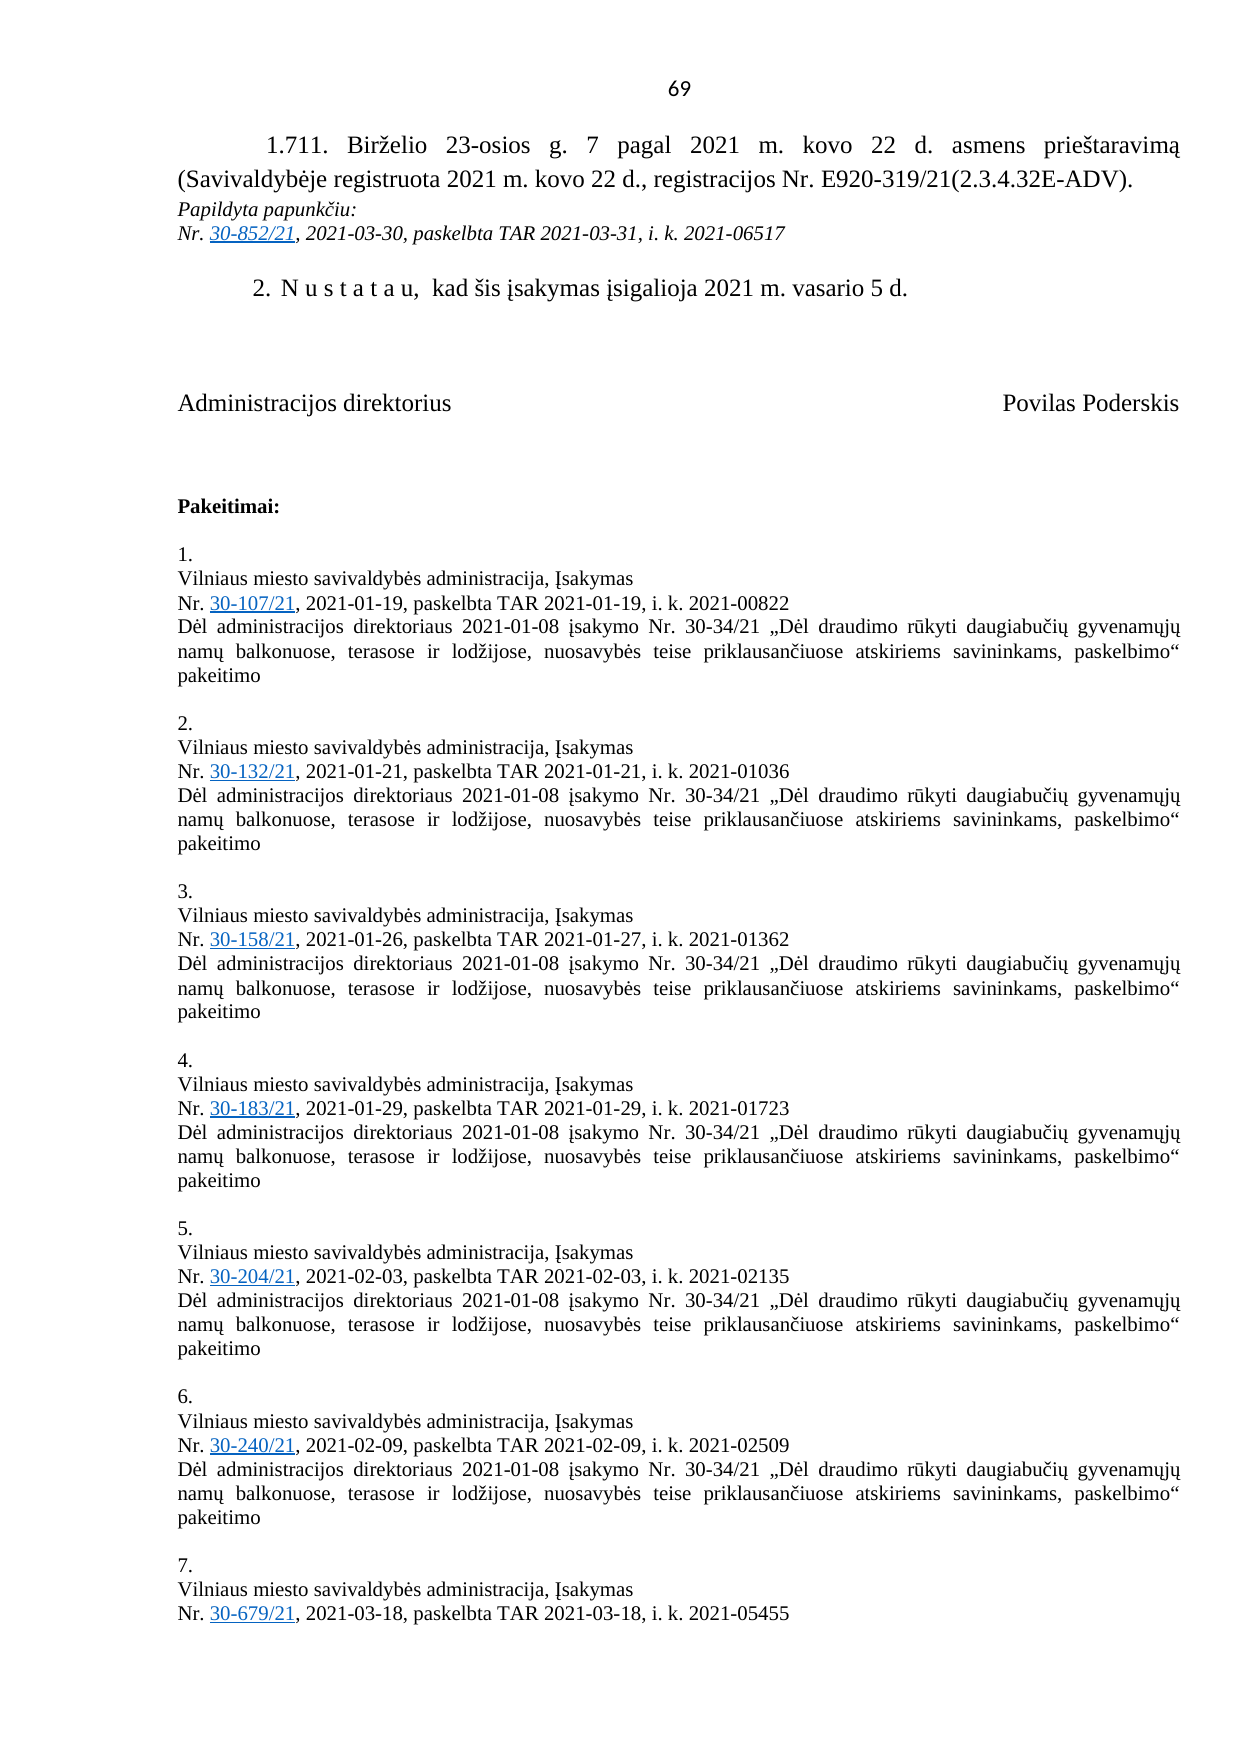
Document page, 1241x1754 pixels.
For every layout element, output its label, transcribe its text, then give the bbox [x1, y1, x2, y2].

text 2. [177, 711, 1181, 735]
text Vilniaus miesto savivaldybės administracija, Įsakymas [177, 1408, 1181, 1433]
text 1. [177, 542, 1181, 566]
text Nr. 30-107/21, 2021-01-19, paskelbta TAR 2021-01-19, i. k. 2021-00822 [177, 590, 1181, 614]
text Vilniaus miesto savivaldybės administracija, Įsakymas [177, 903, 1181, 927]
text Vilniaus miesto savivaldybės administracija, Įsakymas [177, 566, 1181, 590]
text Nr. 30-183/21, 2021-01-29, paskelbta TAR 2021-01-29, i. k. 2021-01723 [177, 1096, 1181, 1120]
text 3. [177, 879, 1181, 903]
text Nr. 30-132/21, 2021-01-21, paskelbta TAR 2021-01-21, i. k. 2021-01036 [177, 759, 1181, 783]
text Administracijos direktorius Povilas Poderskis [177, 388, 1181, 417]
text Pakeitimai: [177, 494, 1181, 518]
text Dėl administracijos direktoriaus 2021-01-08 įsakymo Nr. 30-34/21 „Dėl draudimo rūkyti daugiabučių gyvenamųjų namų balkonuose, terasose ir lodžijose, nuosavybės teise priklausančiuose atskiriems savininkams, paskelbimo“ pakeitimo [177, 1457, 1181, 1529]
text Vilniaus miesto savivaldybės administracija, Įsakymas [177, 735, 1181, 759]
text Nr. 30-852/21, 2021-03-30, paskelbta TAR 2021-03-31, i. k. 2021-06517 [177, 221, 1181, 245]
text 4. [177, 1048, 1181, 1072]
text 5. [177, 1216, 1181, 1240]
text 2. N u s t a t a u, kad šis įsakymas įsigalioja 2021 m. vasario 5 d. [177, 273, 1181, 302]
text Dėl administracijos direktoriaus 2021-01-08 įsakymo Nr. 30-34/21 „Dėl draudimo rūkyti daugiabučių gyvenamųjų namų balkonuose, terasose ir lodžijose, nuosavybės teise priklausančiuose atskiriems savininkams, paskelbimo“ pakeitimo [177, 614, 1181, 687]
text Papildyta papunkčiu: [177, 197, 1181, 221]
text Vilniaus miesto savivaldybės administracija, Įsakymas [177, 1240, 1181, 1264]
text Nr. 30-158/21, 2021-01-26, paskelbta TAR 2021-01-27, i. k. 2021-01362 [177, 927, 1181, 951]
text Dėl administracijos direktoriaus 2021-01-08 įsakymo Nr. 30-34/21 „Dėl draudimo rūkyti daugiabučių gyvenamųjų namų balkonuose, terasose ir lodžijose, nuosavybės teise priklausančiuose atskiriems savininkams, paskelbimo“ pakeitimo [177, 1120, 1181, 1192]
text Nr. 30-240/21, 2021-02-09, paskelbta TAR 2021-02-09, i. k. 2021-02509 [177, 1433, 1181, 1457]
text Dėl administracijos direktoriaus 2021-01-08 įsakymo Nr. 30-34/21 „Dėl draudimo rūkyti daugiabučių gyvenamųjų namų balkonuose, terasose ir lodžijose, nuosavybės teise priklausančiuose atskiriems savininkams, paskelbimo“ pakeitimo [177, 951, 1181, 1023]
text Vilniaus miesto savivaldybės administracija, Įsakymas [177, 1072, 1181, 1096]
text 7. [177, 1553, 1181, 1577]
text Dėl administracijos direktoriaus 2021-01-08 įsakymo Nr. 30-34/21 „Dėl draudimo rūkyti daugiabučių gyvenamųjų namų balkonuose, terasose ir lodžijose, nuosavybės teise priklausančiuose atskiriems savininkams, paskelbimo“ pakeitimo [177, 1288, 1181, 1360]
text 6. [177, 1384, 1181, 1408]
text Vilniaus miesto savivaldybės administracija, Įsakymas [177, 1577, 1181, 1601]
text Nr. 30-204/21, 2021-02-03, paskelbta TAR 2021-02-03, i. k. 2021-02135 [177, 1264, 1181, 1288]
text 1.711. Birželio 23-osios g. 7 pagal 2021 m. kovo 22 d. asmens prieštaravimą (Savivaldybėje registruota 2021 m. kovo 22 d., registracijos Nr. E920-319/21(2.3.4.32E-ADV). [177, 131, 1181, 192]
text Dėl administracijos direktoriaus 2021-01-08 įsakymo Nr. 30-34/21 „Dėl draudimo rūkyti daugiabučių gyvenamųjų namų balkonuose, terasose ir lodžijose, nuosavybės teise priklausančiuose atskiriems savininkams, paskelbimo“ pakeitimo [177, 783, 1181, 855]
text Nr. 30-679/21, 2021-03-18, paskelbta TAR 2021-03-18, i. k. 2021-05455 [177, 1601, 1181, 1625]
